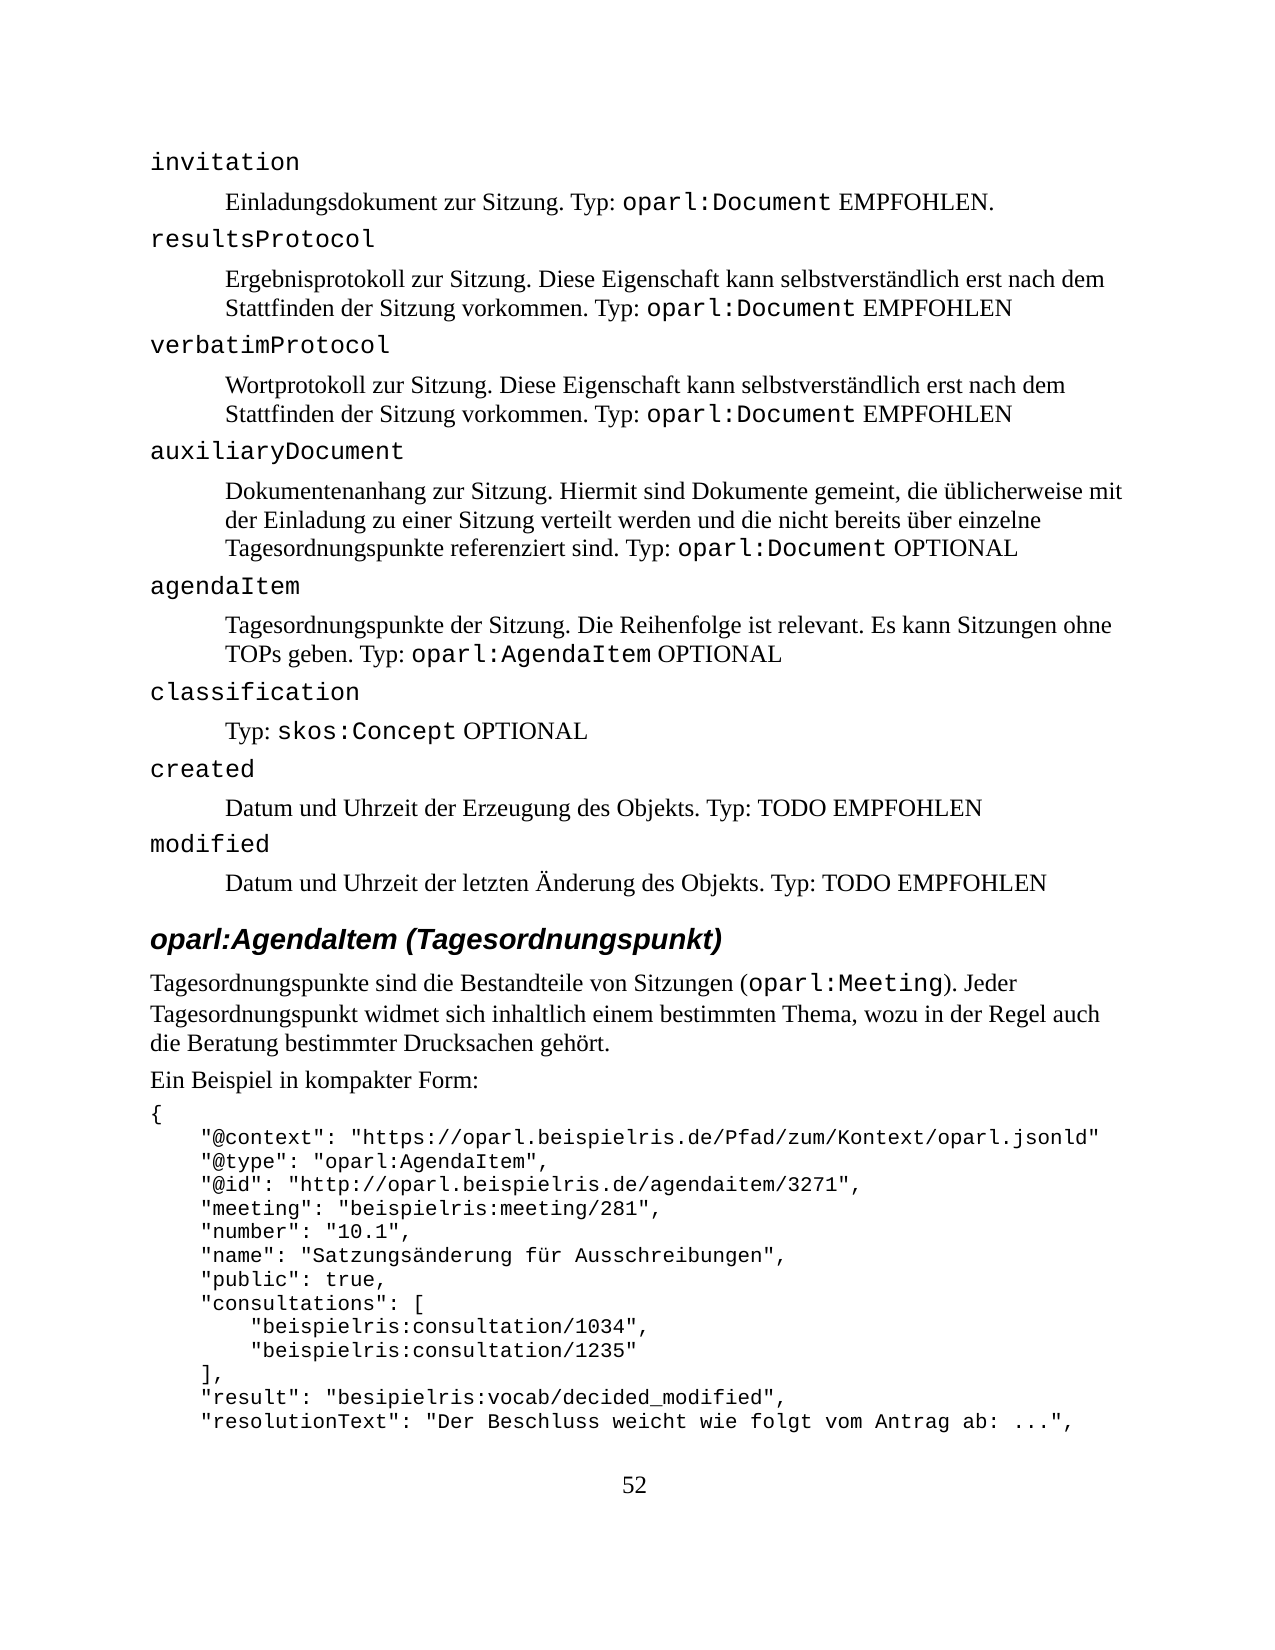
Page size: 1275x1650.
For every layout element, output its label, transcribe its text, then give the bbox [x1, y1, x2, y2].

subtitle oparl:AgendaItem (Tagesordnungspunkt) [150, 922, 1125, 956]
text Datum und Uhrzeit der Erzeugung des Objekts. Typ: TODO EMPFOHLEN [225, 793, 1125, 822]
text Einladungsdokument zur Sitzung. Typ: oparl:Document EMPFOHLEN. [225, 187, 1125, 218]
text "name": "Satzungsänderung für Ausschreibungen", [150, 1245, 1125, 1269]
text "resolutionText": "Der Beschluss weicht wie folgt vom Antrag ab: ...", [150, 1411, 1125, 1434]
text "number": "10.1", [150, 1222, 1125, 1245]
text "consultations": [ [150, 1292, 1125, 1316]
text verbatimProtocol [150, 333, 1125, 361]
text "public": true, [150, 1269, 1125, 1292]
text "beispielris:consultation/1235" [150, 1340, 1125, 1363]
text Ergebnisprotokoll zur Sitzung. Diese Eigenschaft kann selbstverständlich erst nach dem Stattfinden der Sitzung vorkommen. Typ: oparl:Document EMPFOHLEN [225, 264, 1125, 324]
text "@id": "http://oparl.beispielris.de/agendaitem/3271", [150, 1174, 1125, 1198]
text ], [150, 1363, 1125, 1387]
text created [150, 756, 1125, 784]
text resultsProtocol [150, 227, 1125, 255]
text auxiliaryDocument [150, 439, 1125, 467]
text modified [150, 831, 1125, 859]
text agendaItem [150, 573, 1125, 602]
text Tagesordnungspunkte der Sitzung. Die Reihenfolge ist relevant. Es kann Sitzungen ohne TOPs geben. Typ: oparl:AgendaItem OPTIONAL [225, 611, 1125, 670]
text Typ: skos:Concept OPTIONAL [225, 716, 1125, 747]
text Tagesordnungspunkte sind die Bestandteile von Sitzungen (oparl:Meeting). Jeder Tagesordnungspunkt widmet sich inhaltlich einem bestimmten Thema, wozu in der Regel auch die Beratung bestimmter Drucksachen gehört. [150, 968, 1125, 1057]
text Dokumentenanhang zur Sitzung. Hiermit sind Dokumente gemeint, die üblicherweise mit der Einladung zu einer Sitzung verteilt werden und die nicht bereits über einzelne Tagesordnungspunkte referenziert sind. Typ: oparl:Document OPTIONAL [225, 476, 1125, 564]
text Wortprotokoll zur Sitzung. Diese Eigenschaft kann selbstverständlich erst nach dem Stattfinden der Sitzung vorkommen. Typ: oparl:Document EMPFOHLEN [225, 370, 1125, 430]
text "@type": "oparl:AgendaItem", [150, 1151, 1125, 1174]
text "meeting": "beispielris:meeting/281", [150, 1198, 1125, 1222]
text "result": "besipielris:vocab/decided_modified", [150, 1387, 1125, 1411]
text invitation [150, 150, 1125, 178]
text Ein Beispiel in kompakter Form: [150, 1066, 1125, 1094]
text "@context": "https://oparl.beispielris.de/Pfad/zum/Kontext/oparl.jsonld" [150, 1127, 1125, 1151]
text { [150, 1103, 1125, 1127]
text Datum und Uhrzeit der letzten Änderung des Objekts. Typ: TODO EMPFOHLEN [225, 868, 1125, 897]
text classification [150, 679, 1125, 707]
text "beispielris:consultation/1034", [150, 1316, 1125, 1340]
